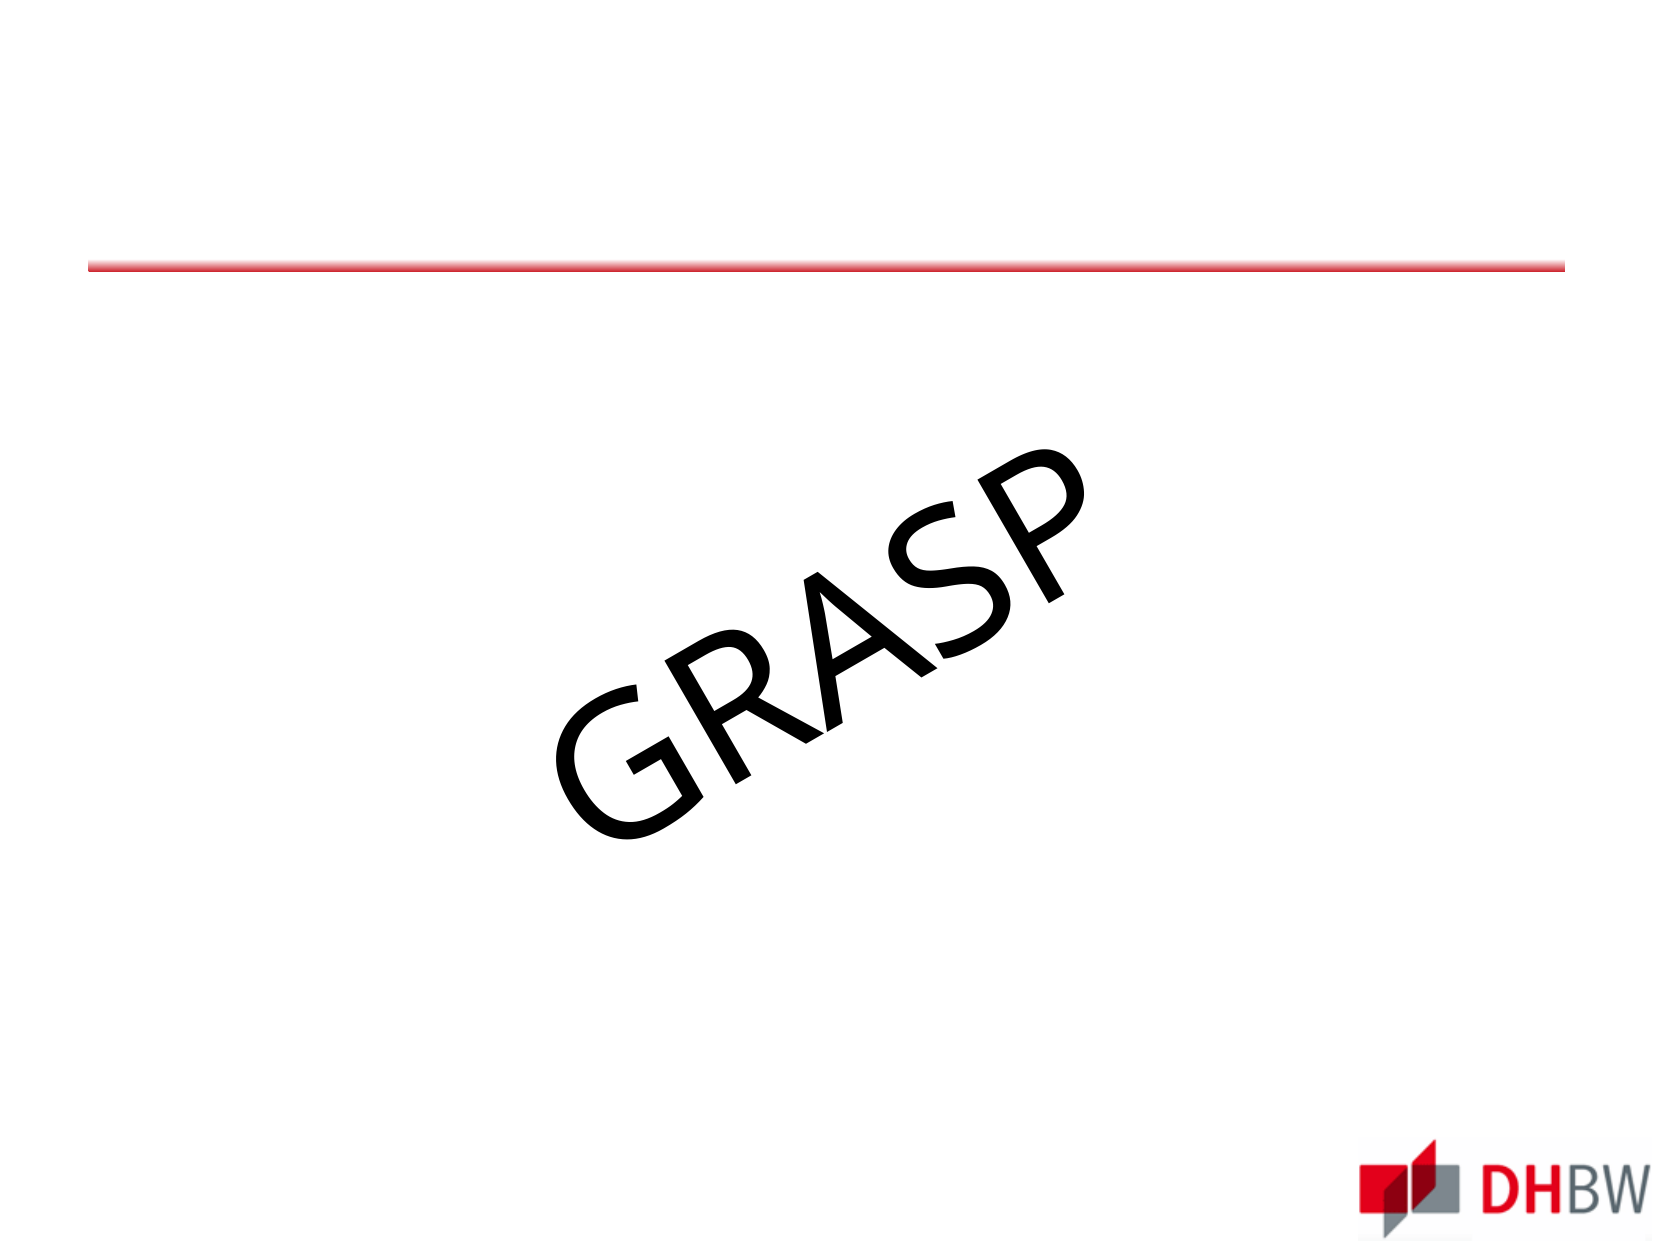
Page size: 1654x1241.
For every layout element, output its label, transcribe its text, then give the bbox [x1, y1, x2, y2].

title GRASP [111, 148, 1542, 1138]
picture [1358, 1137, 1652, 1241]
